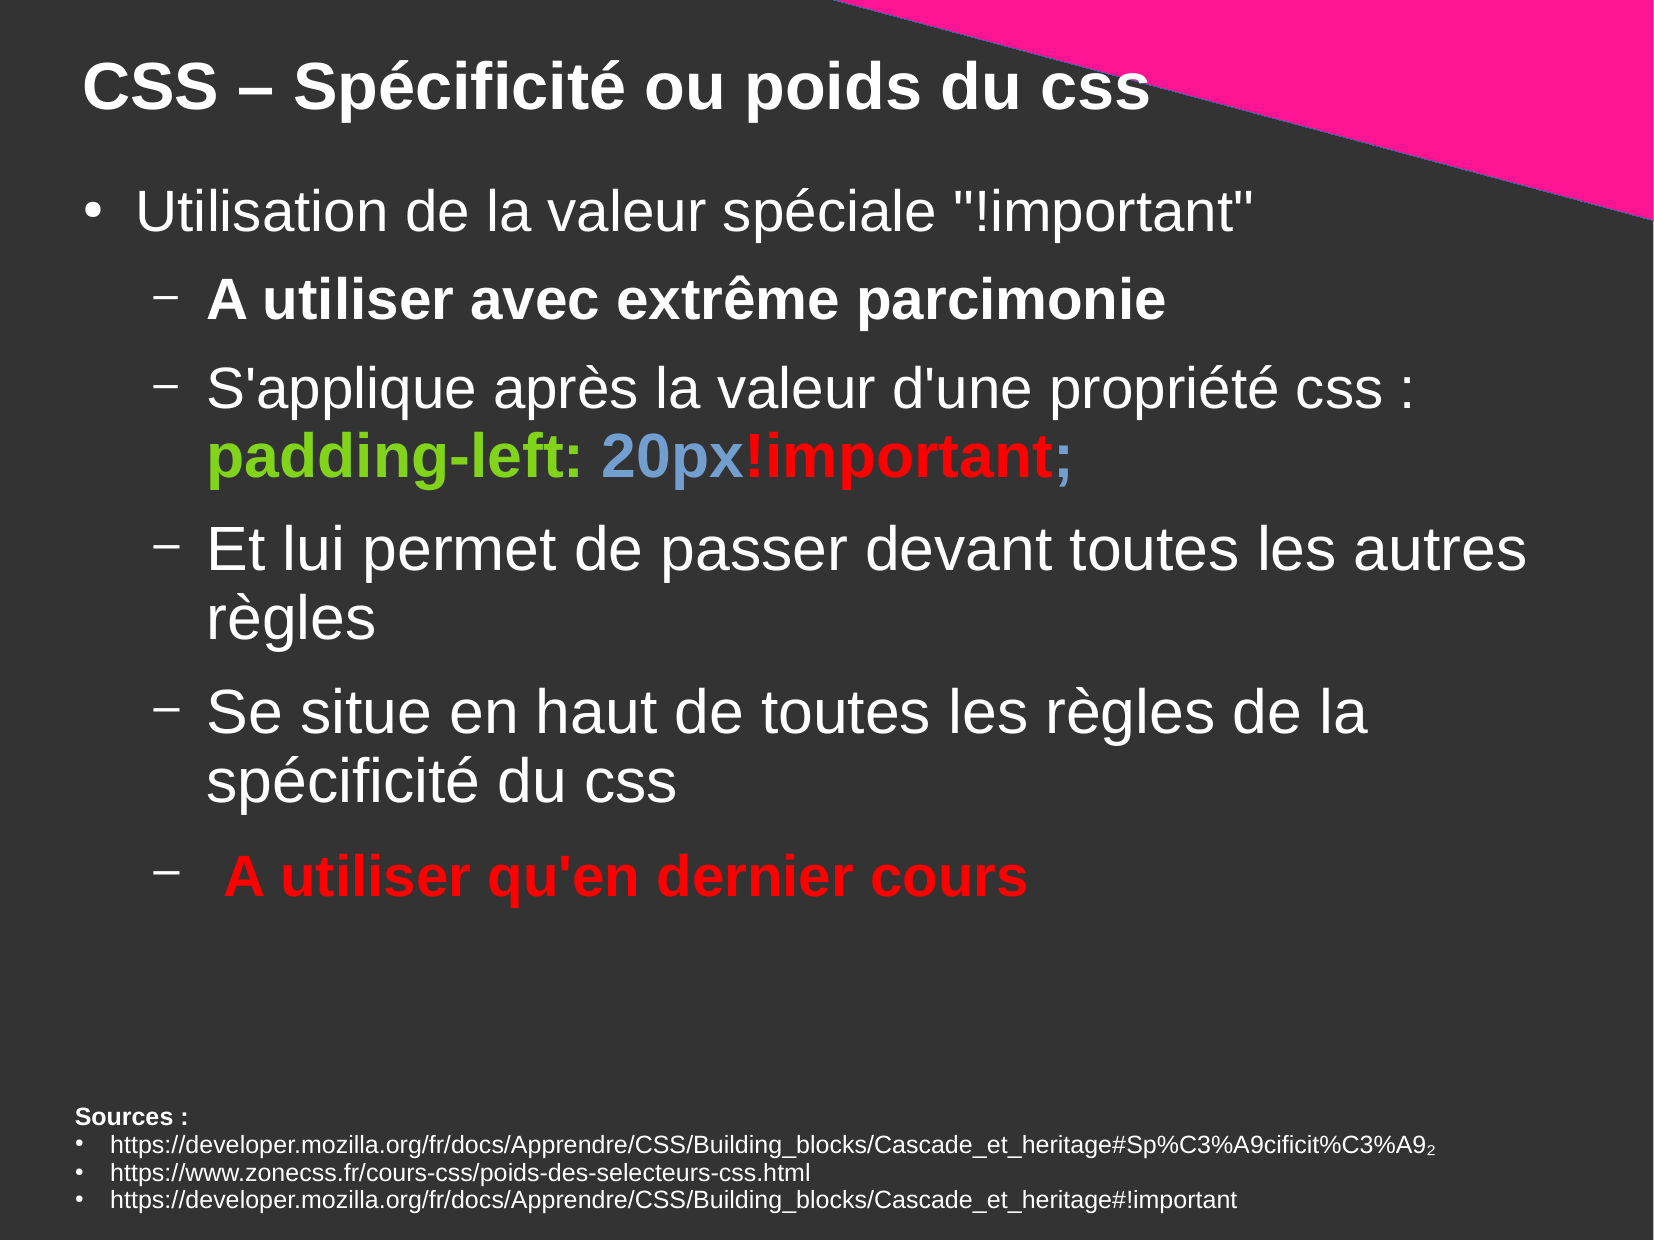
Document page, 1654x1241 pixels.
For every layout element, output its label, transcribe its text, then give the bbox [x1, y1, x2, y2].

list Utilisation de la valeur spéciale "!important" A utiliser avec extrême parcimonie S'applique après la valeur d'une propriété css : padding-left: 20px!important; Et lui permet de passer devant toutes les autres règles Se situe en haut de toutes les règles de la spécificité du css A utiliser qu'en dernier cours [64, 178, 1595, 967]
text_box Sources : https://developer.mozilla.org/fr/docs/Apprendre/CSS/Building_blocks/Cascade_et_heritage#Sp%C3%A9cificit%C3%A9₂ https://www.zonecss.fr/cours-css/poids-des-selecteurs-css.html https://developer.mozilla.org/fr/docs/Apprendre/CSS/Building_blocks/Cascade_et_heritage#!important [60, 1094, 1546, 1241]
text_box [833, 0, 1654, 221]
title CSS – Spécificité ou poids du css [82, 49, 1571, 162]
